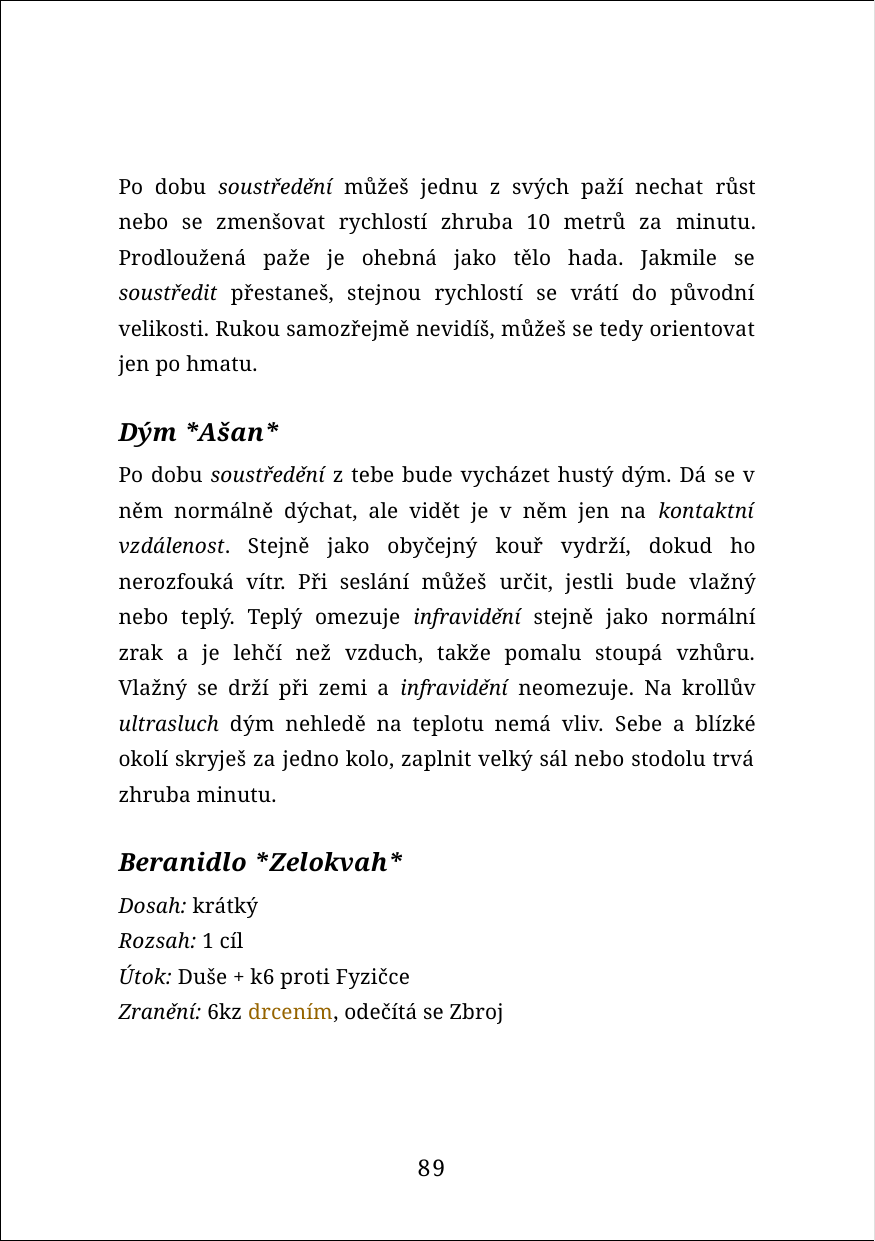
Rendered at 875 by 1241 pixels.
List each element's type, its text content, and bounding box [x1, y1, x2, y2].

text Po dobu soustředění můžeš jednu z svých paží nechat růst nebo se zmenšovat rychlostí zhruba 10 metrů za minutu. Prodloužená paže je ohebná jako tělo hada. Jakmile se soustředit přestaneš, stejnou rychlostí se vrátí do původní velikosti. Rukou samozřejmě nevidíš, můžeš se tedy orientovat jen po hmatu. [118, 172, 756, 378]
subtitle Beranidlo *Zelokvah* [118, 845, 756, 879]
text Dosah: krátký Rozsah: 1 cíl Útok: Duše + k6 proti Fyzičce Zranění: 6kz drcením, odečítá se Zbroj [118, 891, 756, 1026]
subtitle Dým *Ašan* [118, 414, 756, 448]
text Po dobu soustředění z tebe bude vycházet hustý dým. Dá se v něm normálně dýchat, ale vidět je v něm jen na kontaktní vzdálenost. Stejně jako obyčejný kouř vydrží, dokud ho nerozfouká vítr. Při seslání můžeš určit, jestli bude vlažný nebo teplý. Teplý omezuje infravidění stejně jako normální zrak a je lehčí než vzduch, takže pomalu stoupá vzhůru. Vlažný se drží při zemi a infravidění neomezuje. Na krollův ultrasluch dým nehledě na teplotu nemá vliv. Sebe a blízké okolí skryješ za jedno kolo, zaplnit velký sál nebo stodolu trvá zhruba minutu. [118, 460, 756, 808]
